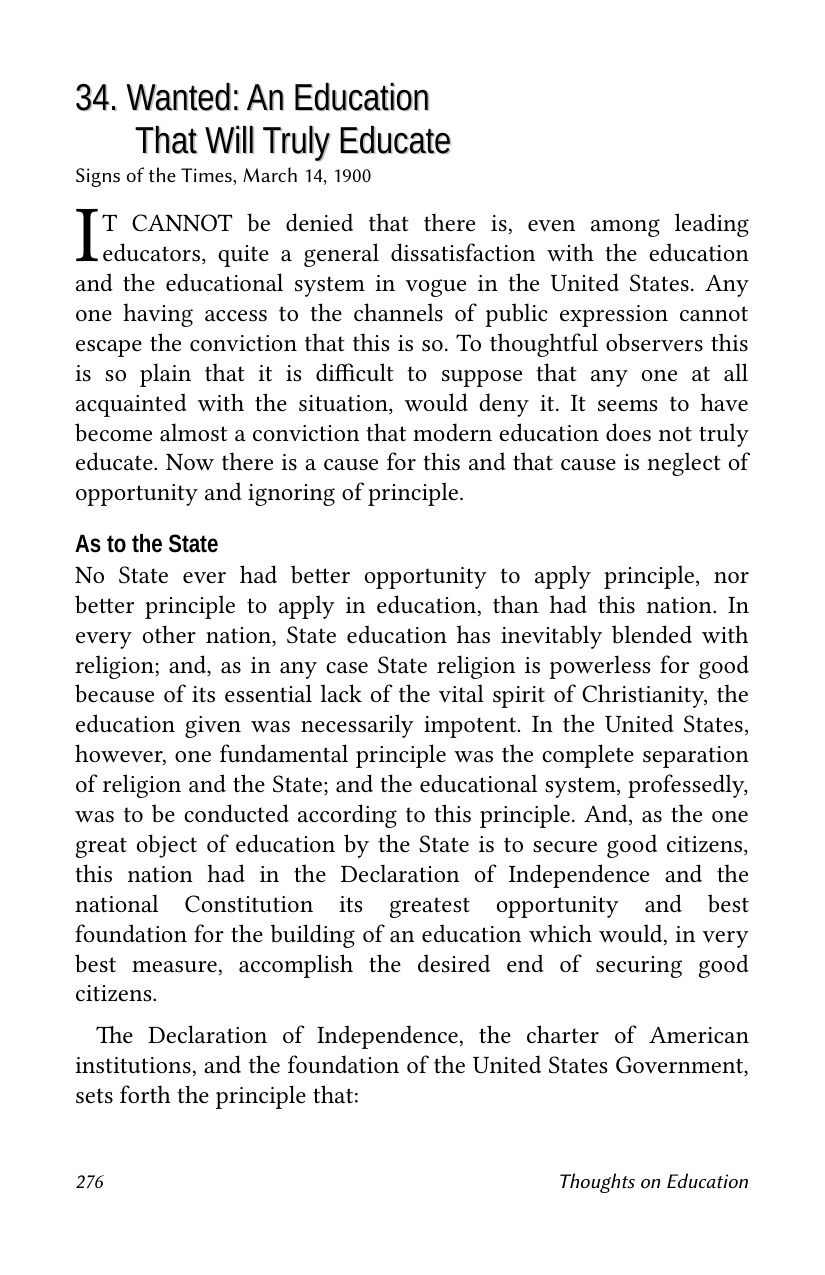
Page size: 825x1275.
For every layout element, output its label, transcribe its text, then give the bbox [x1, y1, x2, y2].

text No State ever had better opportunity to apply principle, nor better principle to apply in education, than had this nation. In every other nation, State education has inevitably blended with religion; and, as in any case State religion is powerless for good because of its essential lack of the vital spirit of Christianity, the education given was necessarily impotent. In the United States, however, one fundamental principle was the complete separation of religion and the State; and the educational system, professedly, was to be conducted according to this principle. And, as the one great object of education by the State is to secure good citizens, this nation had in the Declaration of Independence and the national Constitution its greatest opportunity and best foundation for the building of an education which would, in very best measure, accomplish the desired end of securing good citizens. [75, 561, 750, 1008]
text Signs of the Times, March 14, 1900 [75, 164, 750, 188]
text IT CANNOT be denied that there is, even among leading educators, quite a general dissatisfaction with the education and the educational system in vogue in the United States. Any one having access to the channels of public expression cannot escape the conviction that this is so. To thoughtful observers this is so plain that it is difficult to suppose that any one at all acquainted with the situation, would deny it. It seems to have become almost a conviction that modern education does not truly educate. Now there is a cause for this and that cause is neglect of opportunity and ignoring of principle. [75, 209, 750, 507]
subtitle As to the State [75, 529, 750, 558]
text The Declaration of Independence, the charter of American institutions, and the foundation of the United States Government, sets forth the principle that: [75, 1021, 750, 1110]
title Wanted: An Education That Will Truly Educate [75, 75, 750, 161]
